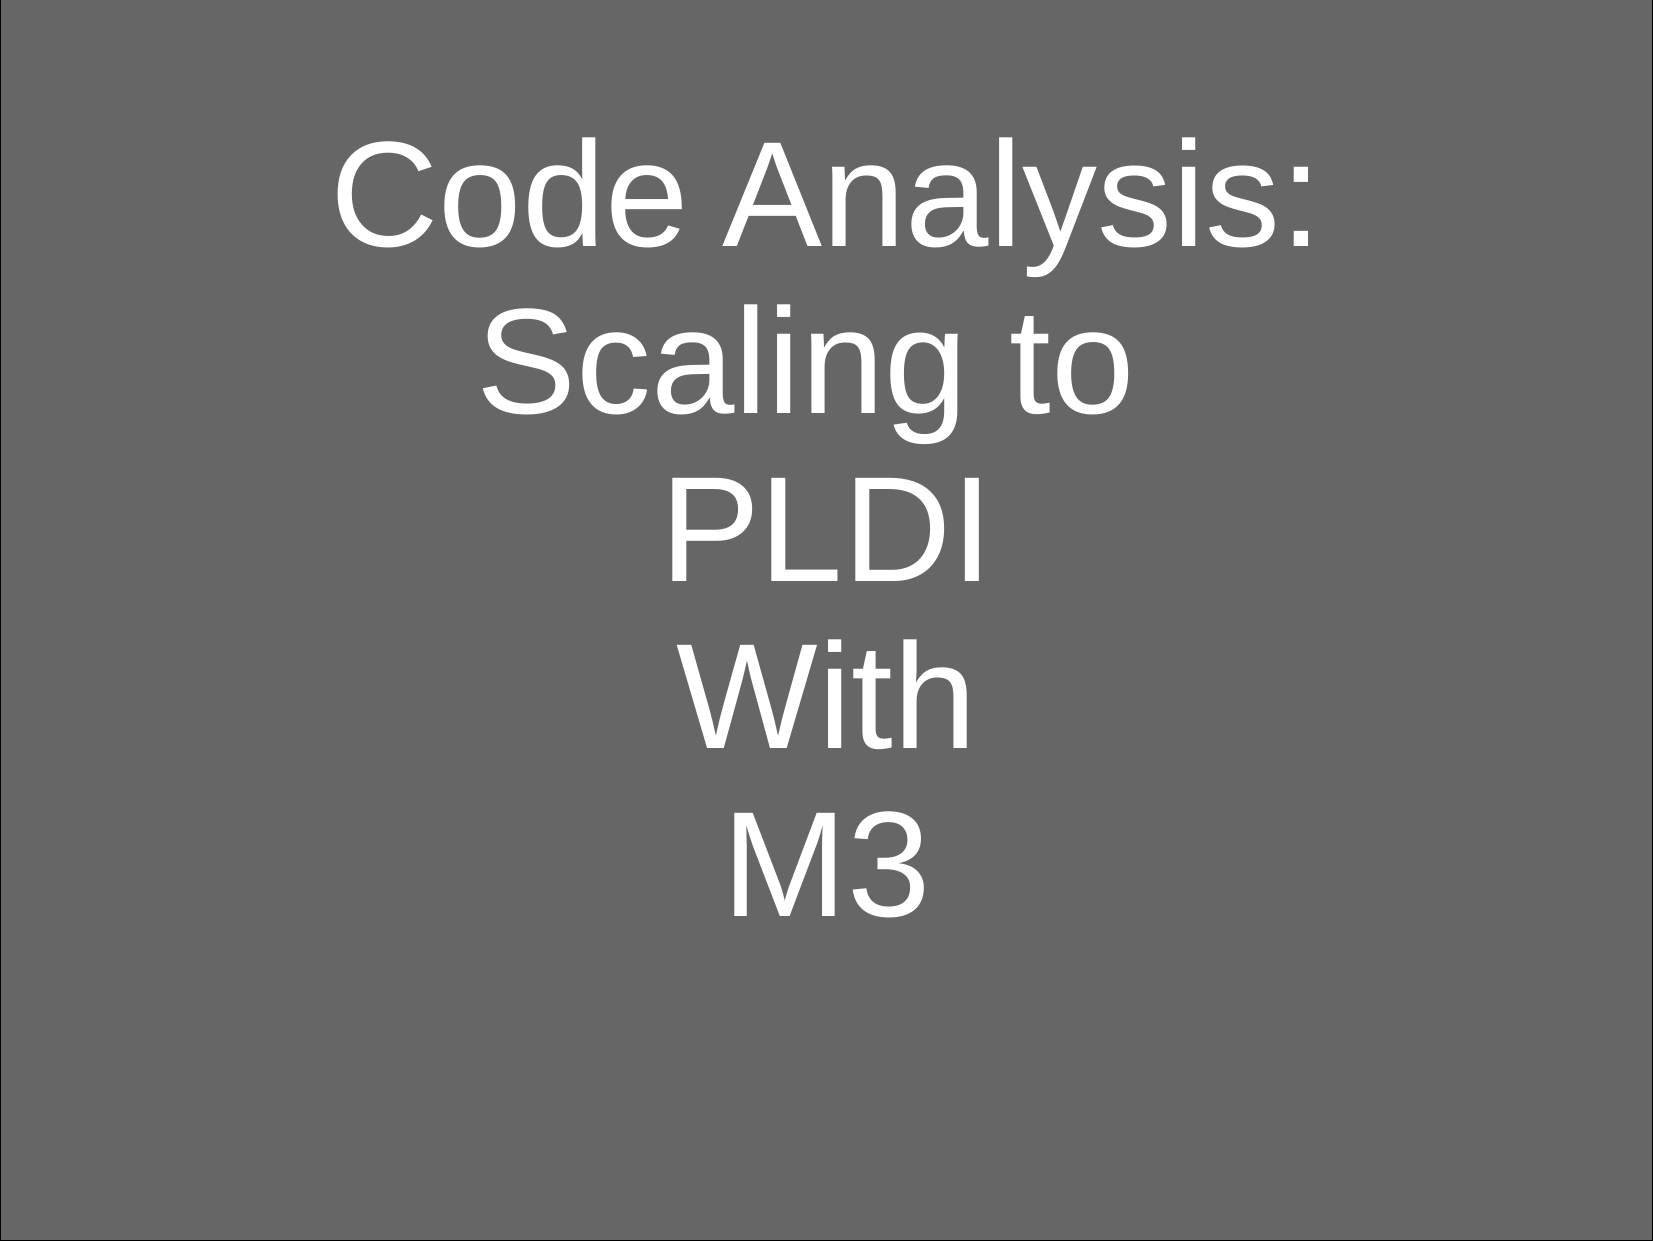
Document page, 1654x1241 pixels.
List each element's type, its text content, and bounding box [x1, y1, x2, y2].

text_box [0, 0, 1653, 1241]
subtitle Code Analysis: Scaling to PLDI With M3 [82, 49, 1571, 1010]
